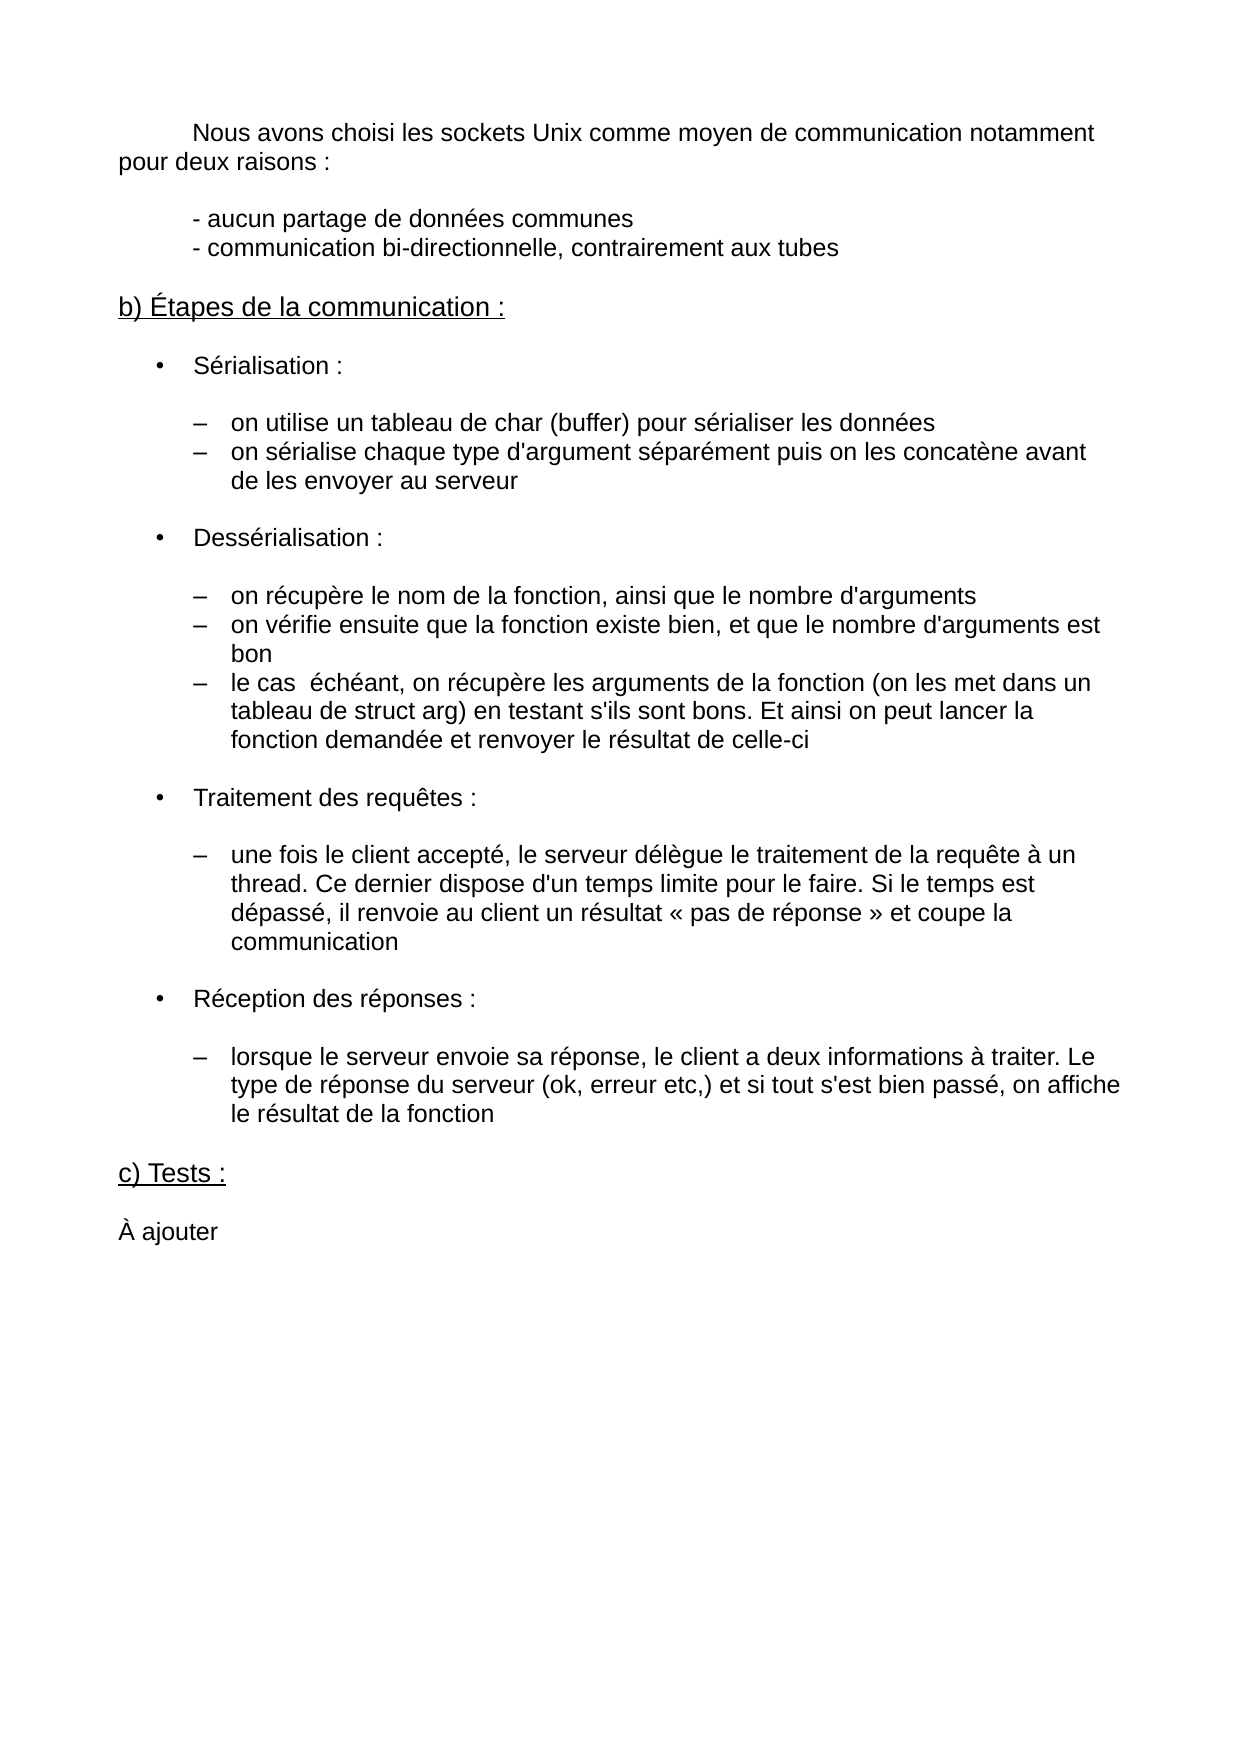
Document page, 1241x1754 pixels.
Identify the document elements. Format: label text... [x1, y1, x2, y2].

list Dessérialisation : [156, 523, 1122, 552]
list on utilise un tableau de char (buffer) pour sérialiser les données [193, 408, 1122, 437]
text - aucun partage de données communes [118, 204, 1122, 233]
list le cas échéant, on récupère les arguments de la fonction (on les met dans un tableau de struct arg) en testant s'ils sont bons. Et ainsi on peut lancer la fonction demandée et renvoyer le résultat de celle-ci [193, 667, 1122, 754]
list Sérialisation : [156, 351, 1122, 379]
text Nous avons choisi les sockets Unix comme moyen de communication notamment pour deux raisons : [118, 118, 1122, 176]
list Traitement des requêtes : [156, 783, 1122, 811]
list on récupère le nom de la fonction, ainsi que le nombre d'arguments [193, 581, 1122, 610]
list on sérialise chaque type d'argument séparément puis on les concatène avant de les envoyer au serveur [193, 437, 1122, 495]
text - communication bi-directionnelle, contrairement aux tubes [118, 233, 1122, 262]
text c) Tests : [118, 1157, 1122, 1188]
text b) Étapes de la communication : [118, 291, 1122, 322]
list Réception des réponses : [156, 984, 1122, 1013]
text À ajouter [118, 1217, 1122, 1246]
list lorsque le serveur envoie sa réponse, le client a deux informations à traiter. Le type de réponse du serveur (ok, erreur etc,) et si tout s'est bien passé, on affiche le résultat de la fonction [193, 1042, 1122, 1128]
list on vérifie ensuite que la fonction existe bien, et que le nombre d'arguments est bon [193, 610, 1122, 667]
list une fois le client accepté, le serveur délègue le traitement de la requête à un thread. Ce dernier dispose d'un temps limite pour le faire. Si le temps est dépassé, il renvoie au client un résultat « pas de réponse » et coupe la communication [193, 840, 1122, 955]
